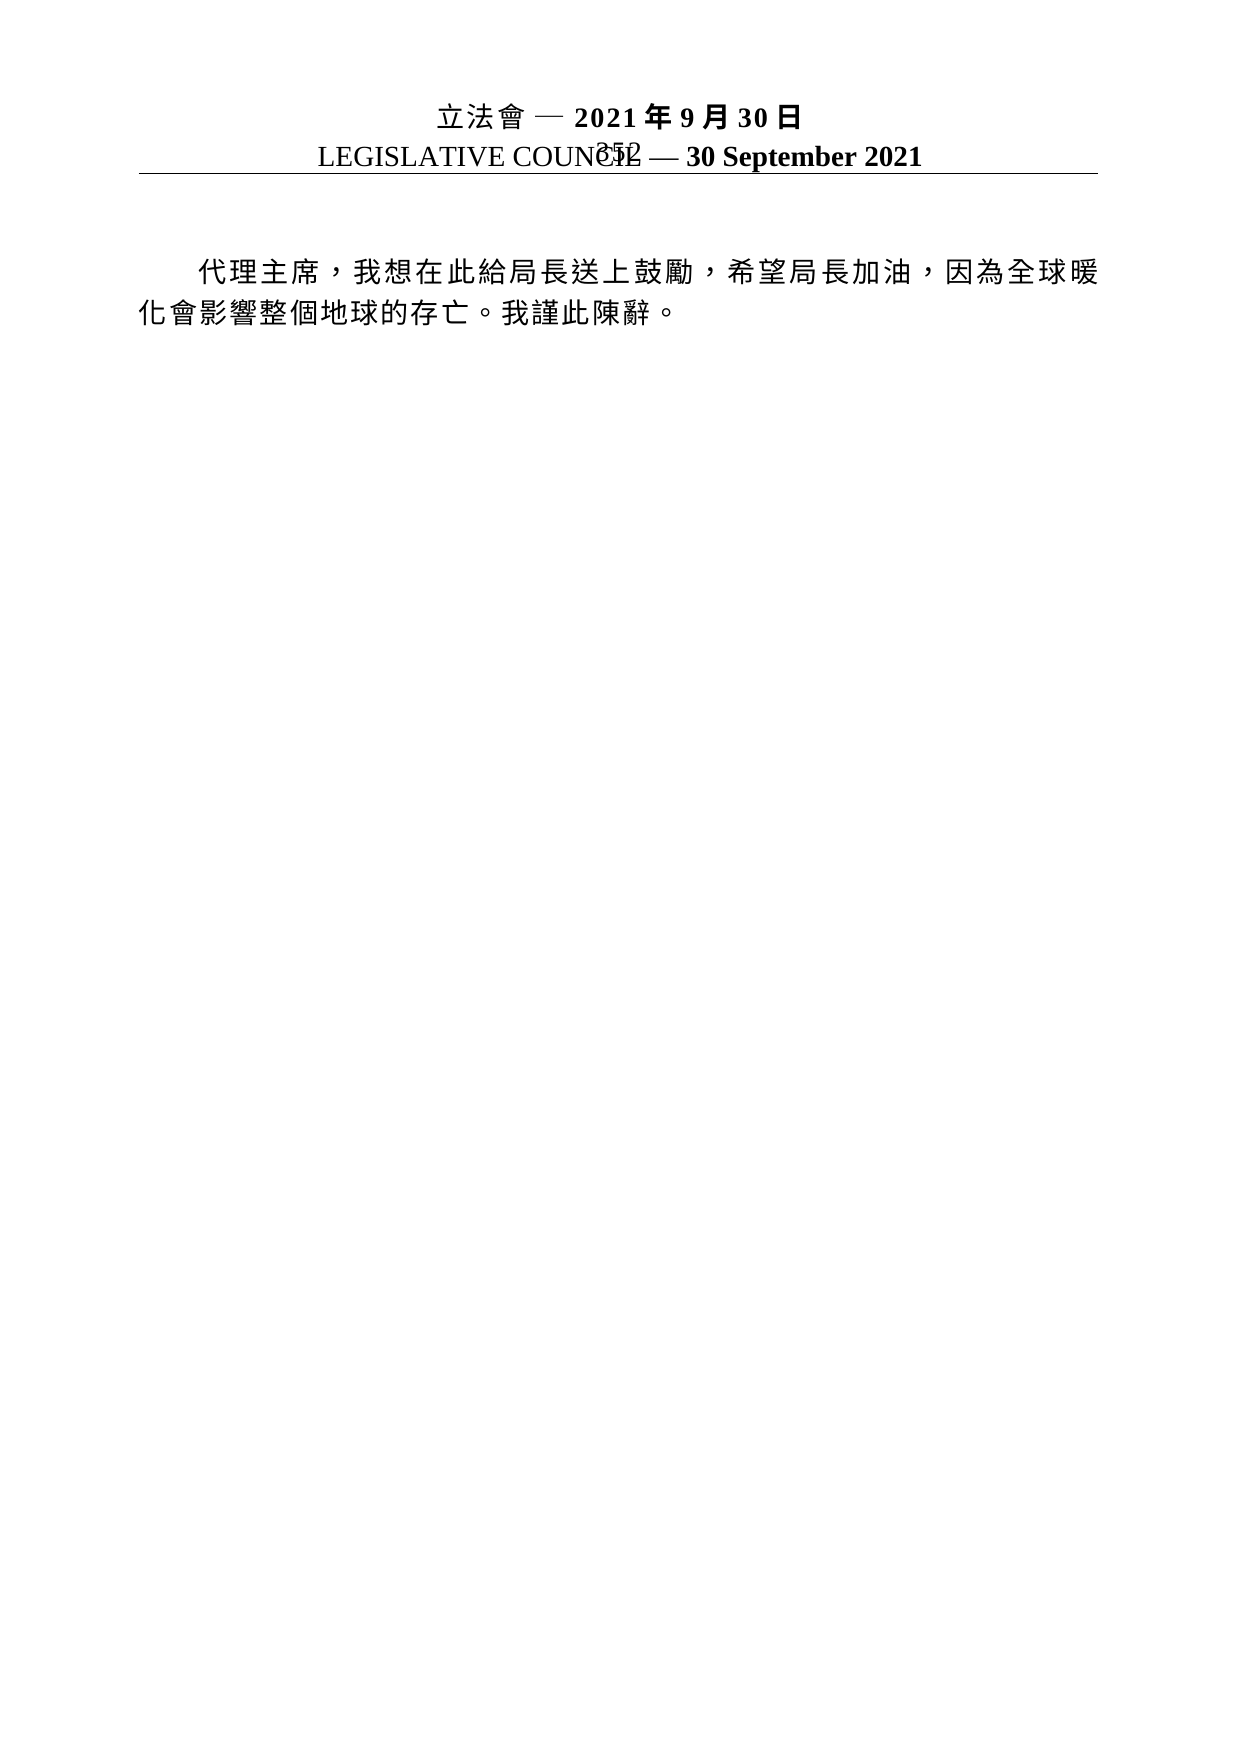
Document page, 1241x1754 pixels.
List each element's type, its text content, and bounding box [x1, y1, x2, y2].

text 代理主席，我想在此給局長送上鼓勵，希望局長加油，因為全球暖化會影響整個地球的存亡。我謹此陳辭。 [139, 250, 1098, 332]
